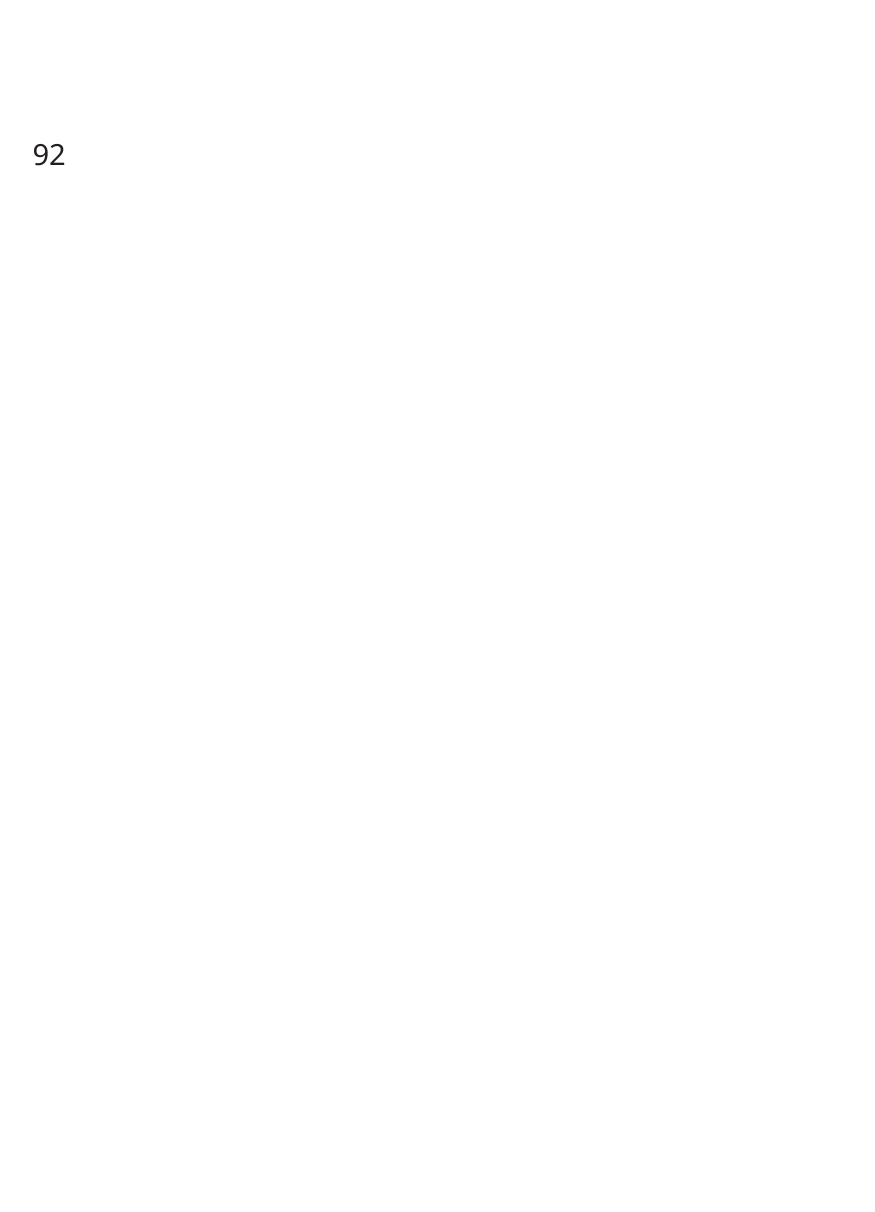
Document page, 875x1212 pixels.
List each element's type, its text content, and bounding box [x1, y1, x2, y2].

subtitle 92 [32, 134, 755, 174]
